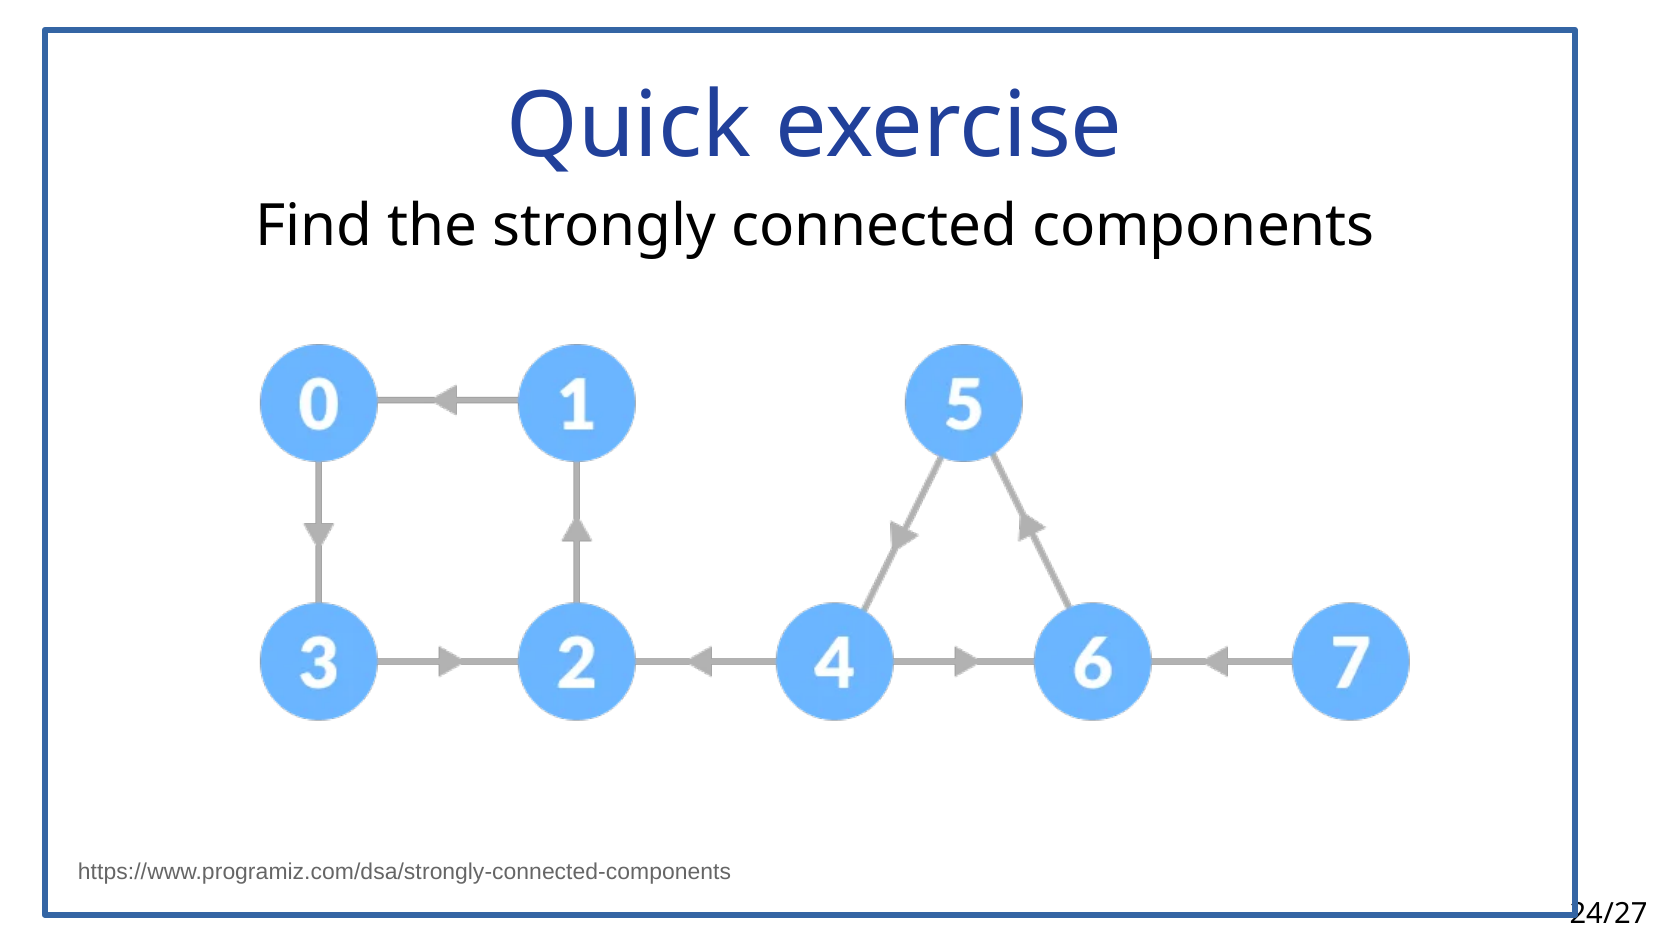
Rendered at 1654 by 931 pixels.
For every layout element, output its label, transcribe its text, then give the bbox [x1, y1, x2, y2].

text_box https://www.programiz.com/dsa/strongly-connected-components [63, 851, 1157, 909]
title Quick exercise Find the strongly connected components [70, 46, 1559, 275]
picture [190, 274, 1480, 791]
